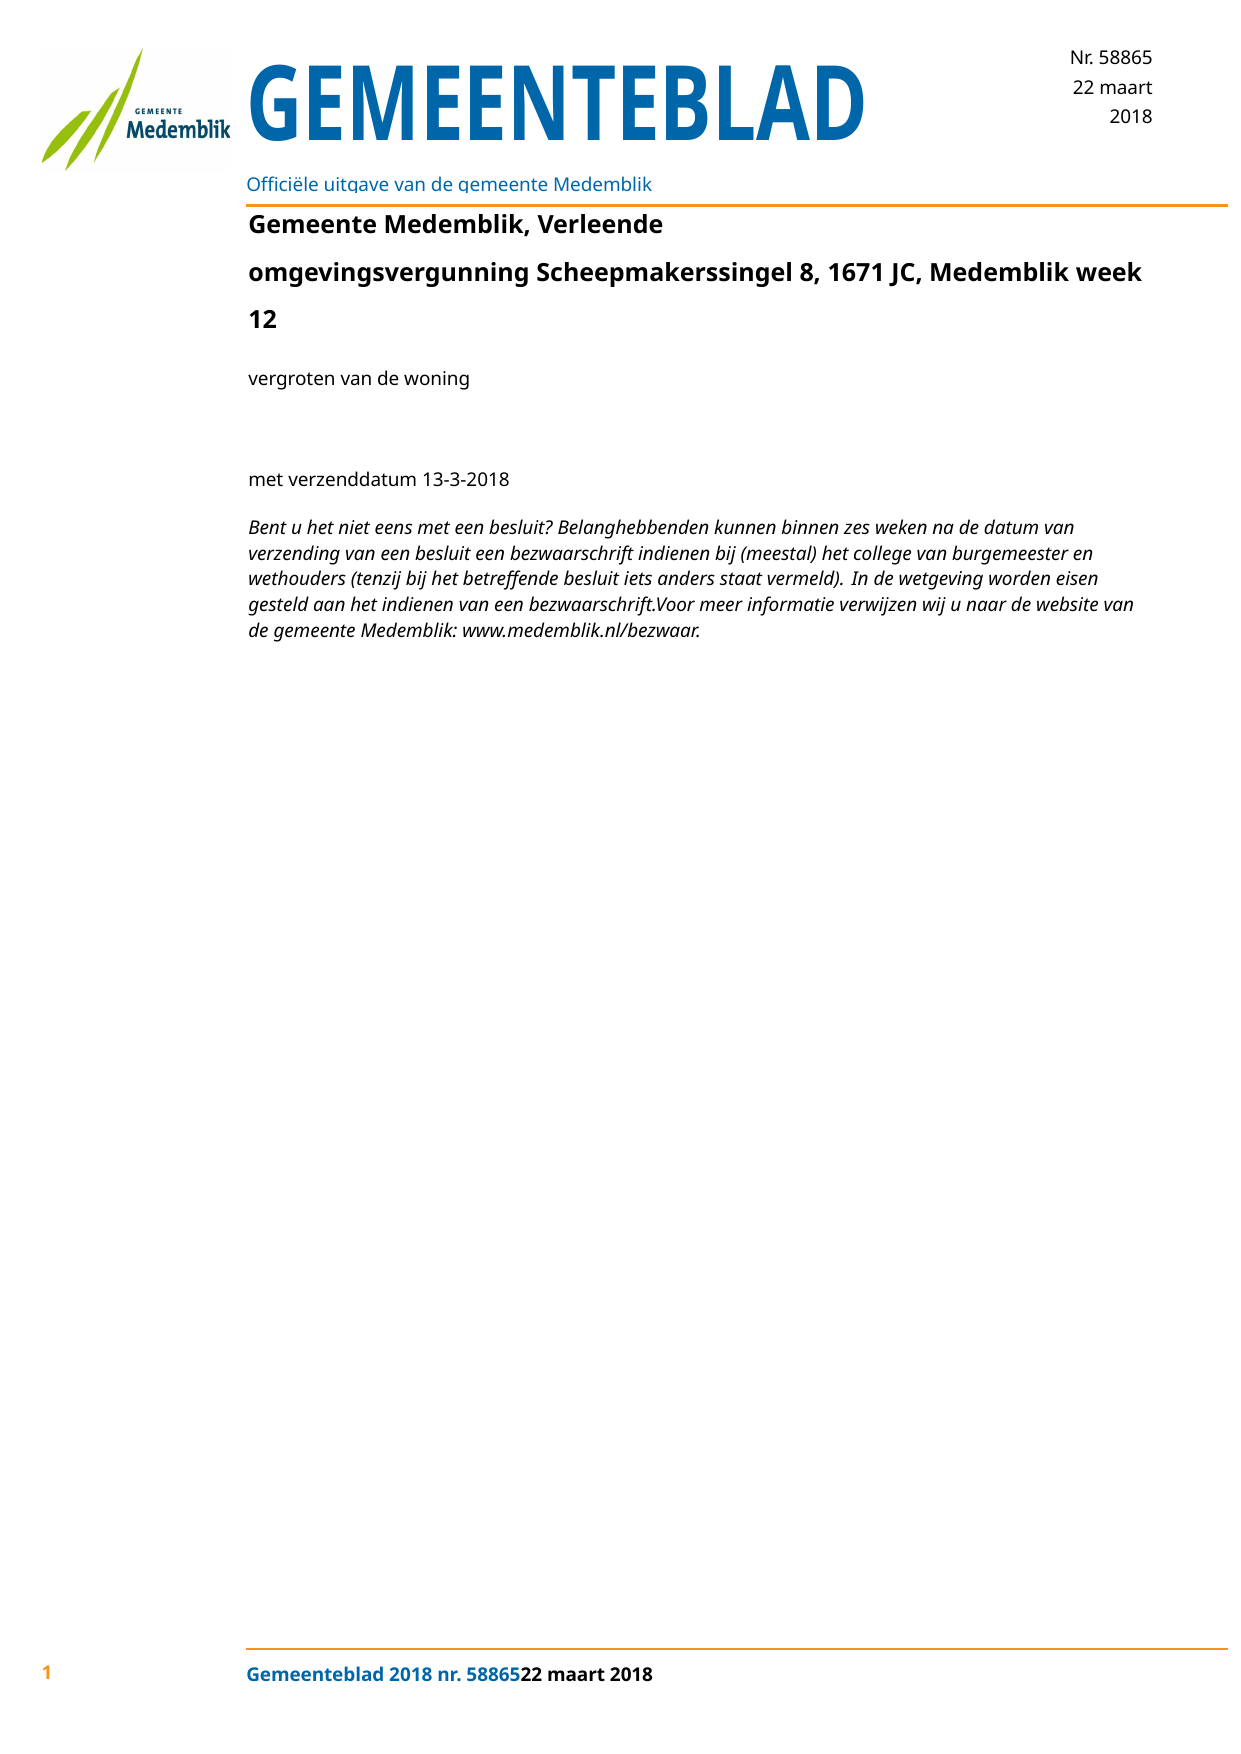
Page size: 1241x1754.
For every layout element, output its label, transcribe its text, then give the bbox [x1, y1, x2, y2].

text Bent u het niet eens met een besluit? Belanghebbenden kunnen binnen zes weken na de datum van verzending van een besluit een bezwaarschrift indienen bij (meestal) het college van burgemeester en wethouders (tenzij bij het betreffende besluit iets anders staat vermeld). In de wetgeving worden eisen gesteld aan het indienen van een bezwaarschrift.Voor meer informatie verwijzen wij u naar de website van de gemeente Medemblik: www.medemblik.nl/bezwaar. [248, 514, 1152, 643]
text vergroten van de woning [248, 366, 1152, 391]
picture [41, 47, 231, 172]
text Gemeente Medemblik, Verleende omgevingsvergunning Scheepmakerssingel 8, 1671 JC, Medemblik week 12 [248, 207, 1152, 336]
text met verzenddatum 13-3-2018 [248, 466, 1152, 492]
